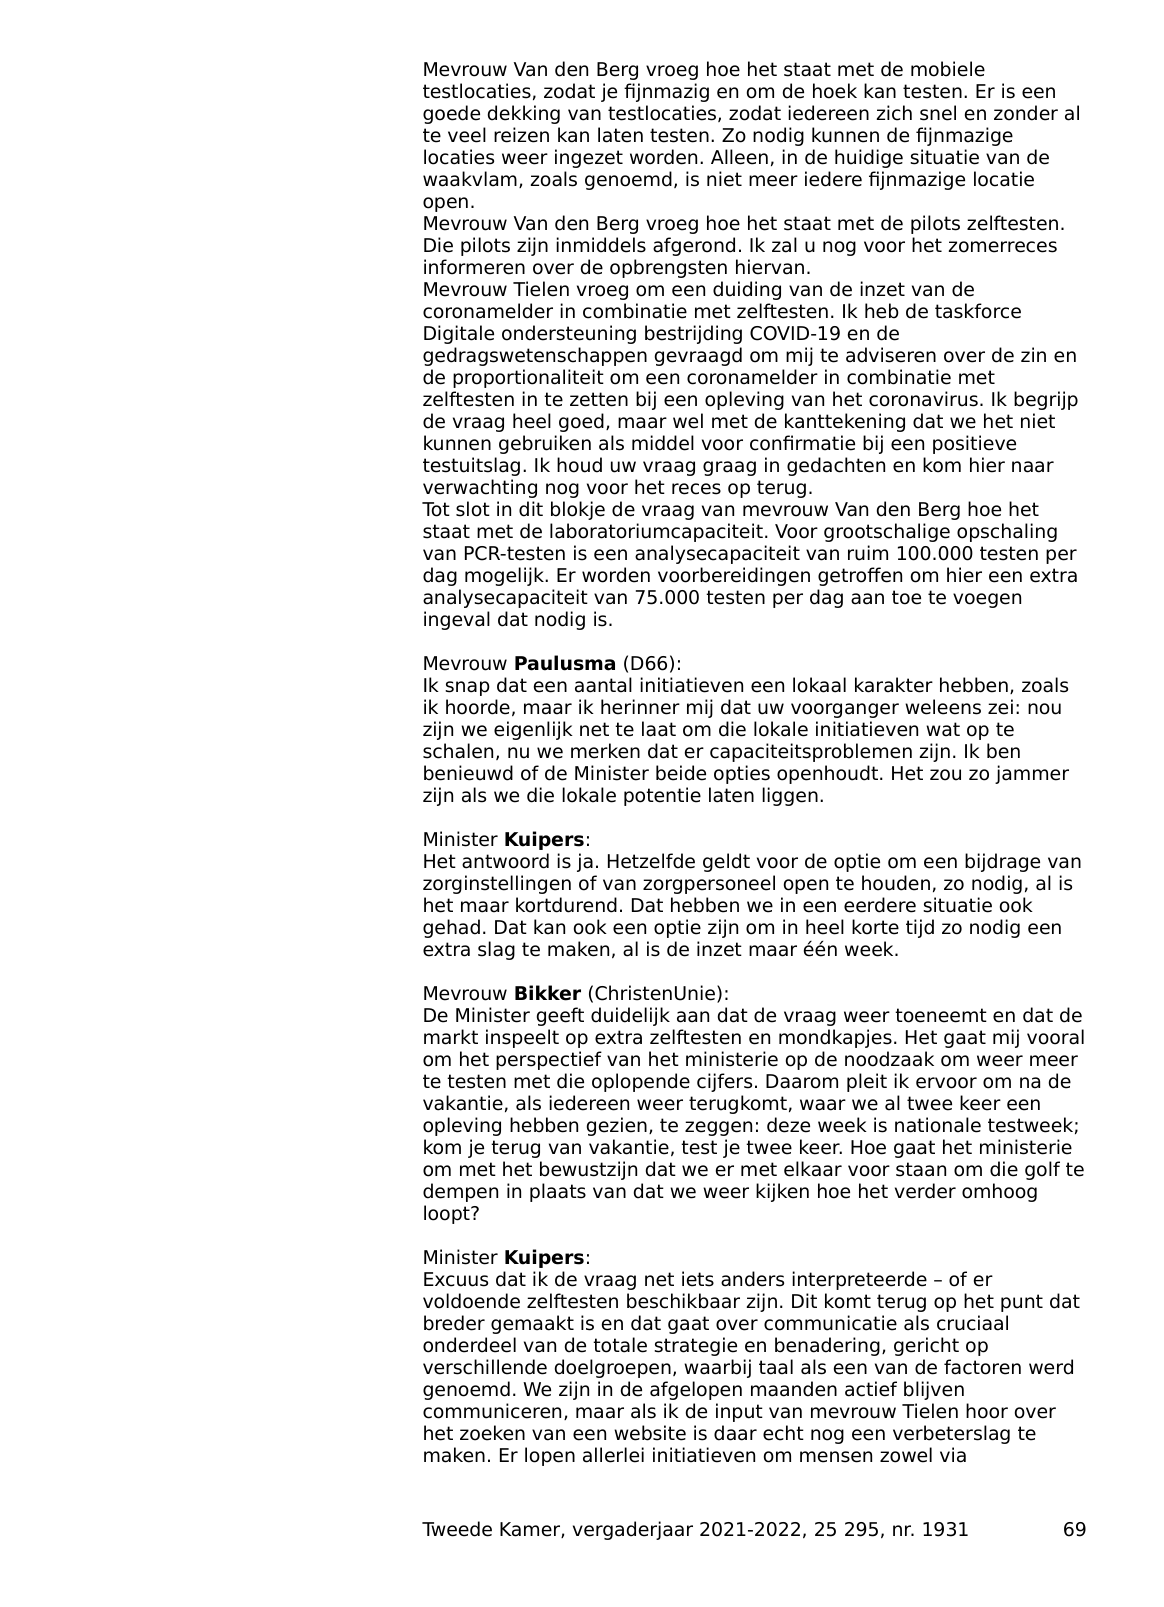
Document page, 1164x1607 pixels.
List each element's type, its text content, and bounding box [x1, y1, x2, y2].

text Minister Kuipers: [422, 1247, 1087, 1269]
text Tot slot in dit blokje de vraag van mevrouw Van den Berg hoe het staat met de laboratoriumcapaciteit. Voor grootschalige opschaling van PCR-testen is een analysecapaciteit van ruim 100.000 testen per dag mogelijk. Er worden voorbereidingen getroffen om hier een extra analysecapaciteit van 75.000 testen per dag aan toe te voegen ingeval dat nodig is. [422, 499, 1087, 631]
text Mevrouw Bikker (ChristenUnie): [422, 983, 1087, 1005]
text Minister Kuipers: [422, 829, 1087, 851]
text Mevrouw Tielen vroeg om een duiding van de inzet van de coronamelder in combinatie met zelftesten. Ik heb de taskforce Digitale ondersteuning bestrijding COVID-19 en de gedragswetenschappen gevraagd om mij te adviseren over de zin en de proportionaliteit om een coronamelder in combinatie met zelftesten in te zetten bij een opleving van het coronavirus. Ik begrijp de vraag heel goed, maar wel met de kanttekening dat we het niet kunnen gebruiken als middel voor confirmatie bij een positieve testuitslag. Ik houd uw vraag graag in gedachten en kom hier naar verwachting nog voor het reces op terug. [422, 279, 1087, 499]
text Het antwoord is ja. Hetzelfde geldt voor de optie om een bijdrage van zorginstellingen of van zorgpersoneel open te houden, zo nodig, al is het maar kortdurend. Dat hebben we in een eerdere situatie ook gehad. Dat kan ook een optie zijn om in heel korte tijd zo nodig een extra slag te maken, al is de inzet maar één week. [422, 851, 1087, 961]
text Mevrouw Van den Berg vroeg hoe het staat met de mobiele testlocaties, zodat je fijnmazig en om de hoek kan testen. Er is een goede dekking van testlocaties, zodat iedereen zich snel en zonder al te veel reizen kan laten testen. Zo nodig kunnen de fijnmazige locaties weer ingezet worden. Alleen, in de huidige situatie van de waakvlam, zoals genoemd, is niet meer iedere fijnmazige locatie open. [422, 59, 1087, 213]
text Mevrouw Van den Berg vroeg hoe het staat met de pilots zelftesten. Die pilots zijn inmiddels afgerond. Ik zal u nog voor het zomerreces informeren over de opbrengsten hiervan. [422, 213, 1087, 279]
text De Minister geeft duidelijk aan dat de vraag weer toeneemt en dat de markt inspeelt op extra zelftesten en mondkapjes. Het gaat mij vooral om het perspectief van het ministerie op de noodzaak om weer meer te testen met die oplopende cijfers. Daarom pleit ik ervoor om na de vakantie, als iedereen weer terugkomt, waar we al twee keer een opleving hebben gezien, te zeggen: deze week is nationale testweek; kom je terug van vakantie, test je twee keer. Hoe gaat het ministerie om met het bewustzijn dat we er met elkaar voor staan om die golf te dempen in plaats van dat we weer kijken hoe het verder omhoog loopt? [422, 1005, 1087, 1224]
text Ik snap dat een aantal initiatieven een lokaal karakter hebben, zoals ik hoorde, maar ik herinner mij dat uw voorganger weleens zei: nou zijn we eigenlijk net te laat om die lokale initiatieven wat op te schalen, nu we merken dat er capaciteitsproblemen zijn. Ik ben benieuwd of de Minister beide opties openhoudt. Het zou zo jammer zijn als we die lokale potentie laten liggen. [422, 675, 1087, 807]
text Excuus dat ik de vraag net iets anders interpreteerde – of er voldoende zelftesten beschikbaar zijn. Dit komt terug op het punt dat breder gemaakt is en dat gaat over communicatie als cruciaal onderdeel van de totale strategie en benadering, gericht op verschillende doelgroepen, waarbij taal als een van de factoren werd genoemd. We zijn in de afgelopen maanden actief blijven communiceren, maar als ik de input van mevrouw Tielen hoor over het zoeken van een website is daar echt nog een verbeterslag te maken. Er lopen allerlei initiatieven om mensen zowel via [422, 1269, 1087, 1467]
text Mevrouw Paulusma (D66): [422, 653, 1087, 675]
